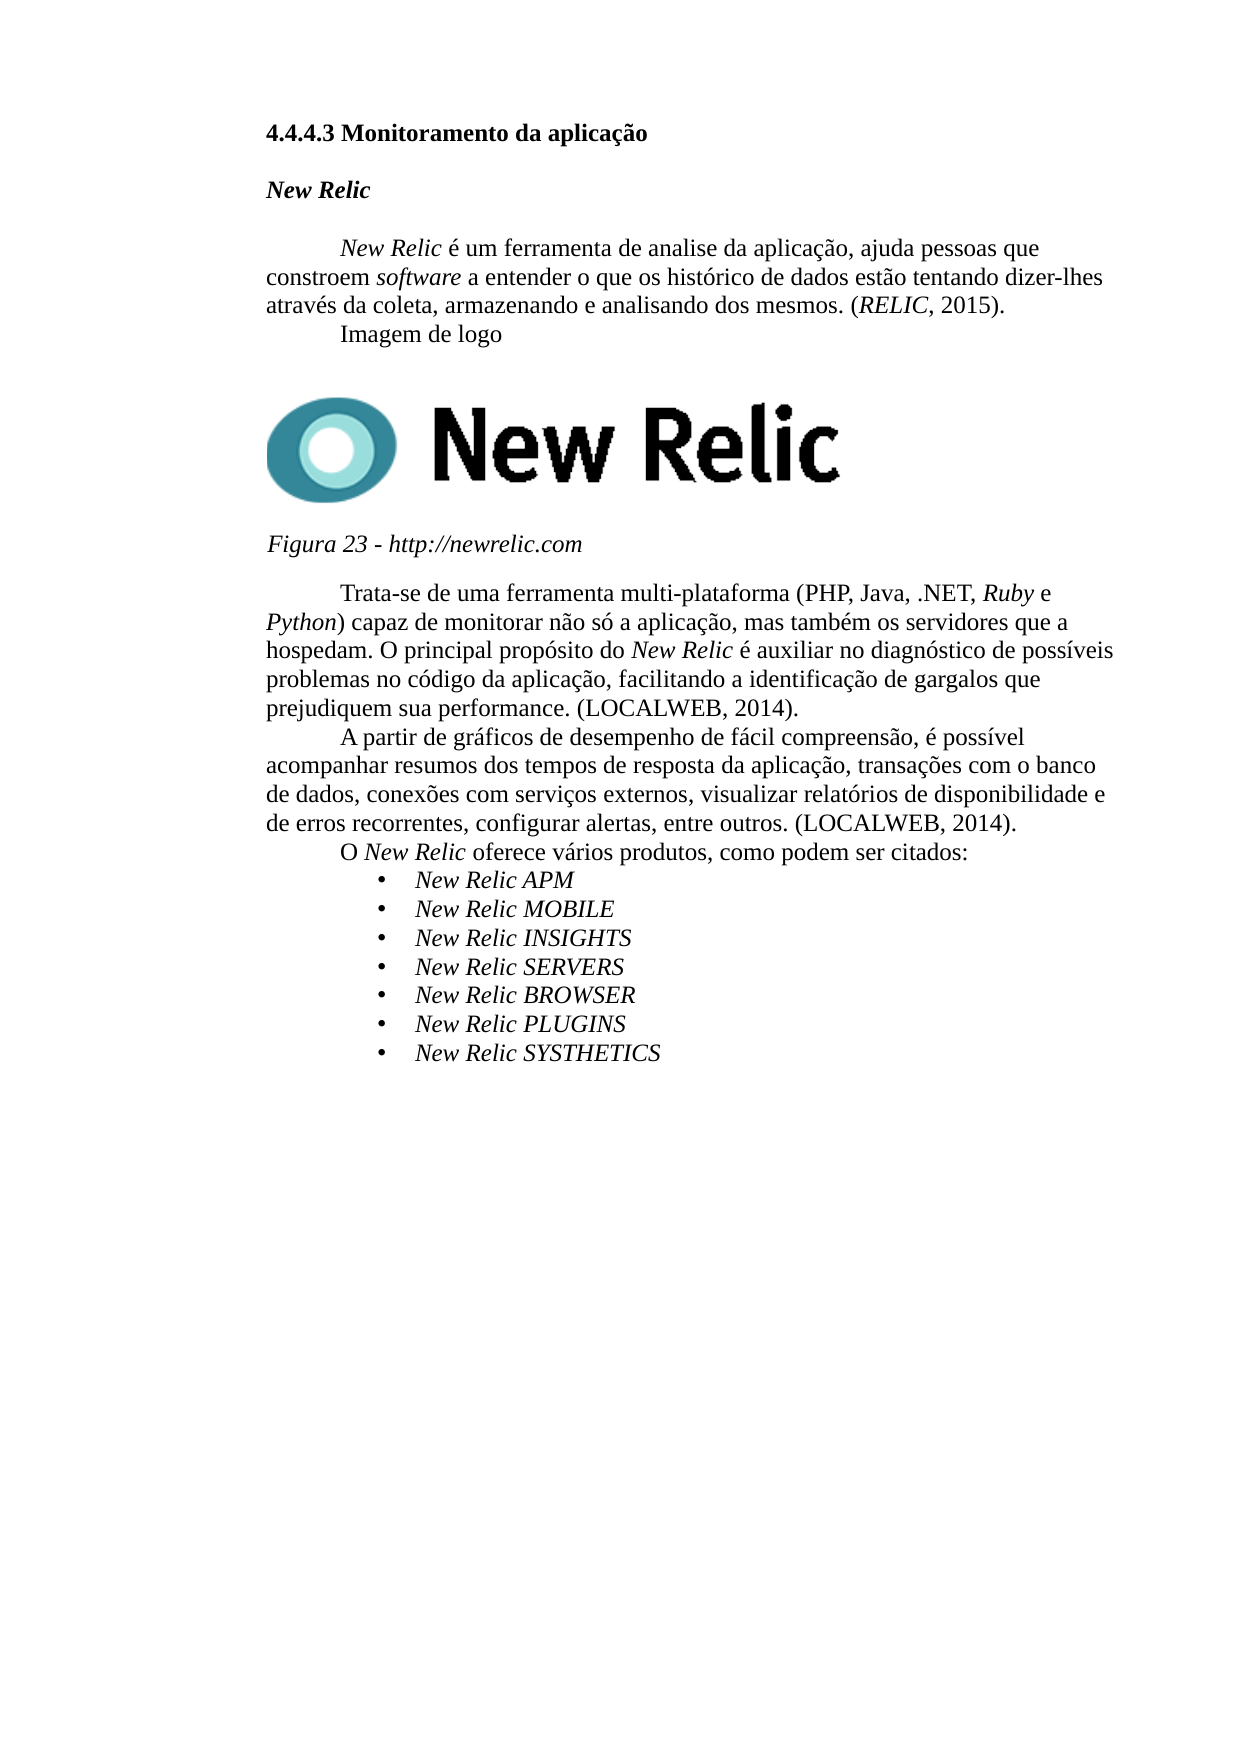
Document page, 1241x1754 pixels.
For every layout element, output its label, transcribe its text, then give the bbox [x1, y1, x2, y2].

list New Relic SYSTHETICS [377, 1038, 1122, 1067]
text O New Relic oferece vários produtos, como podem ser citados: [118, 837, 1122, 866]
text New Relic [118, 176, 1122, 204]
list New Relic INSIGHTS [377, 923, 1122, 952]
list New Relic APM [377, 866, 1122, 894]
text 4.4.4.3 Monitoramento da aplicação [118, 118, 1122, 147]
text New Relic é um ferramenta de analise da aplicação, ajuda pessoas que constroem software a entender o que os histórico de dados estão tentando dizer-lhes através da coleta, armazenando e analisando dos mesmos. (RELIC, 2015). [118, 233, 1122, 319]
list New Relic PLUGINS [377, 1009, 1122, 1038]
text A partir de gráficos de desempenho de fácil compreensão, é possível acompanhar resumos dos tempos de resposta da aplicação, transações com o banco de dados, conexões com serviços externos, visualizar relatórios de disponibilidade e de erros recorrentes, configurar alertas, entre outros. (LOCALWEB, 2014). [118, 722, 1122, 837]
list New Relic MOBILE [377, 894, 1122, 923]
text Imagem de logo [118, 319, 1122, 348]
list New Relic SERVERS [377, 952, 1122, 981]
picture [267, 372, 859, 529]
list New Relic BROWSER [377, 981, 1122, 1009]
text Trata-se de uma ferramenta multi-plataforma (PHP, Java, .NET, Ruby e Python) capaz de monitorar não só a aplicação, mas também os servidores que a hospedam. O principal propósito do New Relic é auxiliar no diagnóstico de possíveis problemas no código da aplicação, facilitando a identificação de gargalos que prejudiquem sua performance. (LOCALWEB, 2014). [118, 549, 1122, 722]
text Figura 23 - http://newrelic.com [267, 529, 859, 558]
